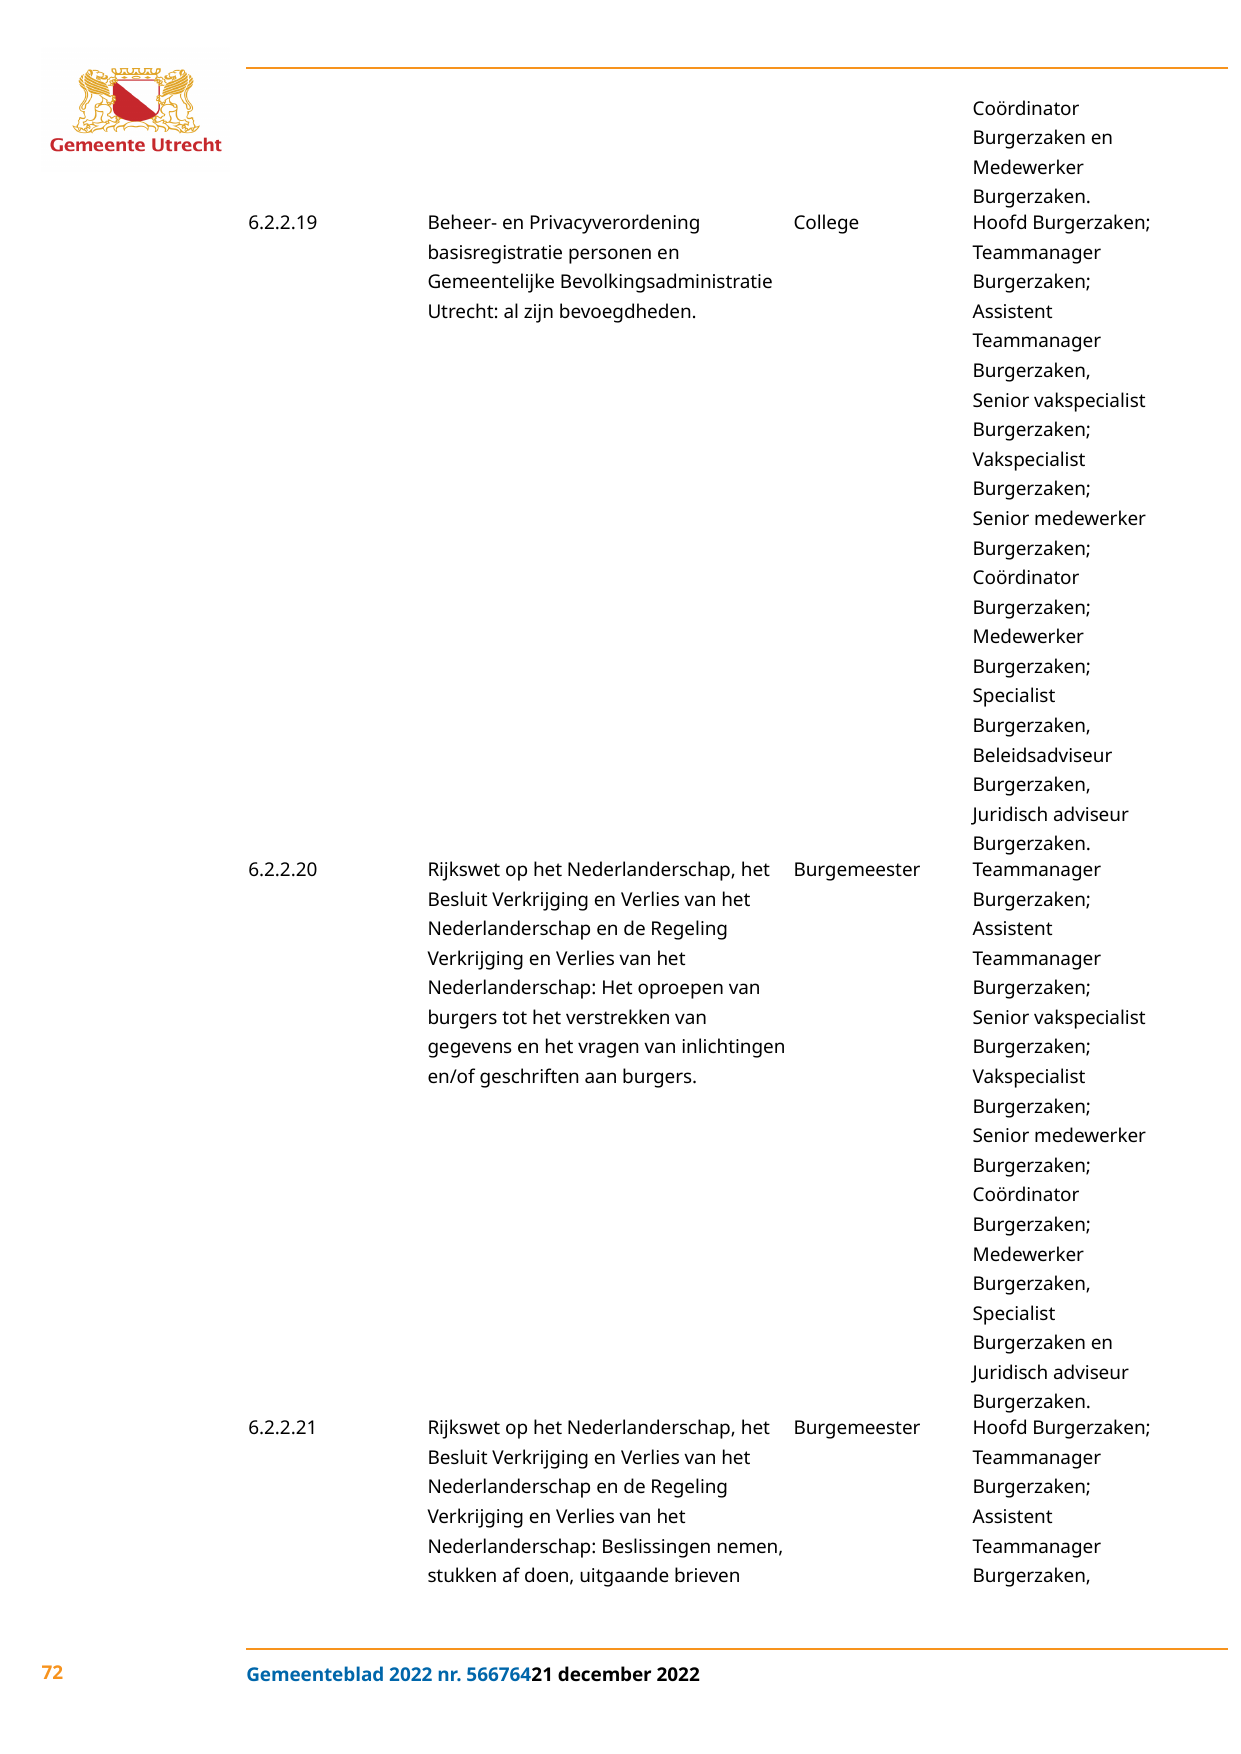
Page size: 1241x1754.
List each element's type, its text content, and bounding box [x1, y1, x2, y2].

table_cell [248, 95, 427, 209]
table_cell Burgemeester [793, 1415, 972, 1588]
table_cell Hoofd Burgerzaken; Teammanager Burgerzaken; Assistent Teammanager Burgerzaken, [973, 1415, 1152, 1588]
table_cell Burgemeester [793, 856, 972, 1414]
table_cell 6.2.2.20 [248, 856, 427, 1414]
table_cell Rijkswet op het Nederlanderschap, het Besluit Verkrijging en Verlies van het Nederlanderschap en de Regeling Verkrijging en Verlies van het Nederlanderschap: Het oproepen van burgers tot het verstrekken van gegevens en het vragen van inlichtingen en/of geschriften aan burgers. [427, 856, 793, 1414]
table_cell [793, 95, 972, 209]
table_cell Hoofd Burgerzaken; Teammanager Burgerzaken; Assistent Teammanager Burgerzaken, Senior vakspecialist Burgerzaken; Vakspecialist Burgerzaken; Senior medewerker Burgerzaken; Coördinator Burgerzaken; Medewerker Burgerzaken; Specialist Burgerzaken, Beleidsadviseur Burgerzaken, Juridisch adviseur Burgerzaken. [973, 209, 1152, 856]
table_cell 6.2.2.21 [248, 1415, 427, 1588]
table_cell Coördinator Burgerzaken en Medewerker Burgerzaken. [973, 95, 1152, 209]
table_cell [427, 95, 793, 209]
table_cell 6.2.2.19 [248, 209, 427, 856]
picture [41, 47, 231, 172]
table_cell Teammanager Burgerzaken; Assistent Teammanager Burgerzaken; Senior vakspecialist Burgerzaken; Vakspecialist Burgerzaken; Senior medewerker Burgerzaken; Coördinator Burgerzaken; Medewerker Burgerzaken, Specialist Burgerzaken en Juridisch adviseur Burgerzaken. [973, 856, 1152, 1414]
table_cell Rijkswet op het Nederlanderschap, het Besluit Verkrijging en Verlies van het Nederlanderschap en de Regeling Verkrijging en Verlies van het Nederlanderschap: Beslissingen nemen, stukken af doen, uitgaande brieven [427, 1415, 793, 1588]
table_cell College [793, 209, 972, 856]
table_cell Beheer- en Privacyverordening basisregistratie personen en Gemeentelijke Bevolkingsadministratie Utrecht: al zijn bevoegdheden. [427, 209, 793, 856]
